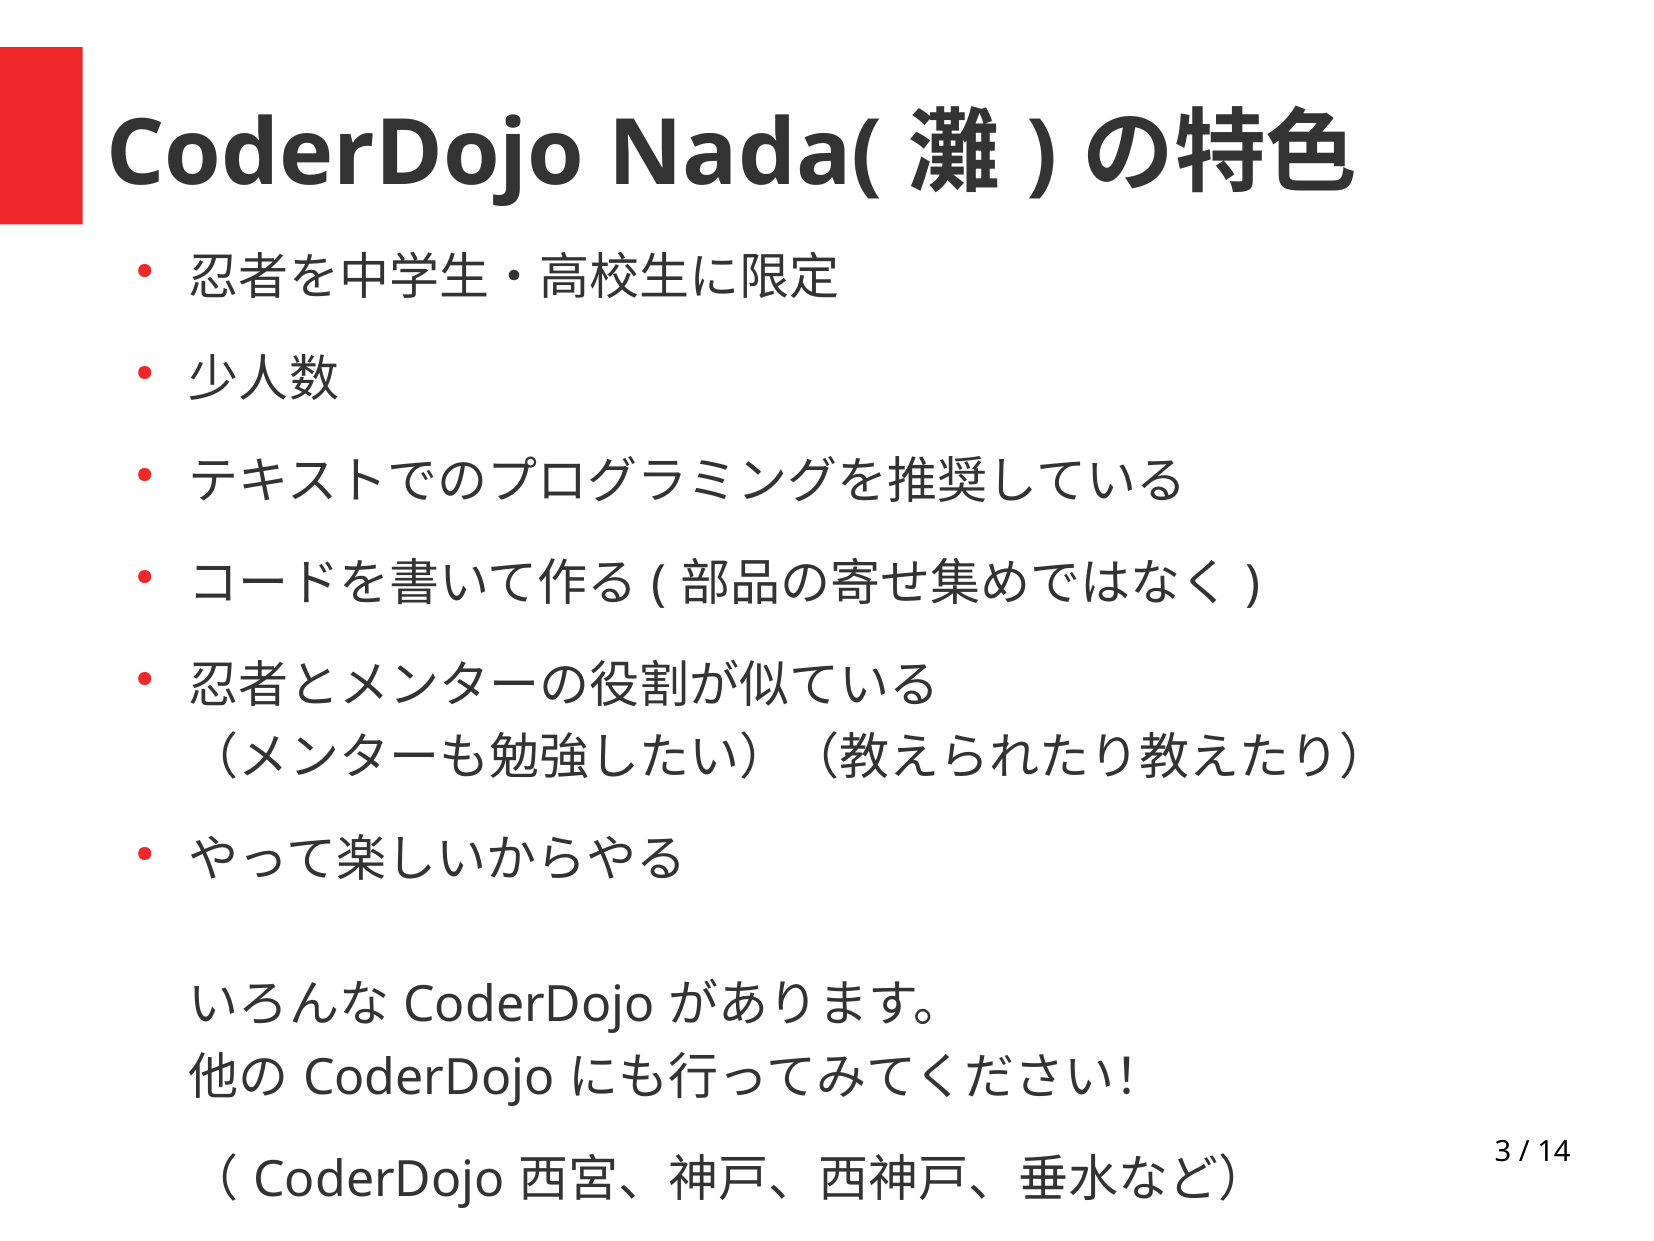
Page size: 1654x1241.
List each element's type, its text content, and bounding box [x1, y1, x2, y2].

title CoderDojo Nada(灘)の特色 [106, 40, 1559, 249]
list 忍者を中学生・高校生に限定 少人数 テキストでのプログラミングを推奨している コードを書いて作る(部品の寄せ集めではなく) 忍者とメンターの役割が似ている （メンターも勉強したい）（教えられたり教えたり） やって楽しいからやる いろんなCoderDojoがあります。 他のCoderDojoにも行ってみてください！ （CoderDojo西宮、神戸、西神戸、垂水など） [118, 236, 1536, 1193]
